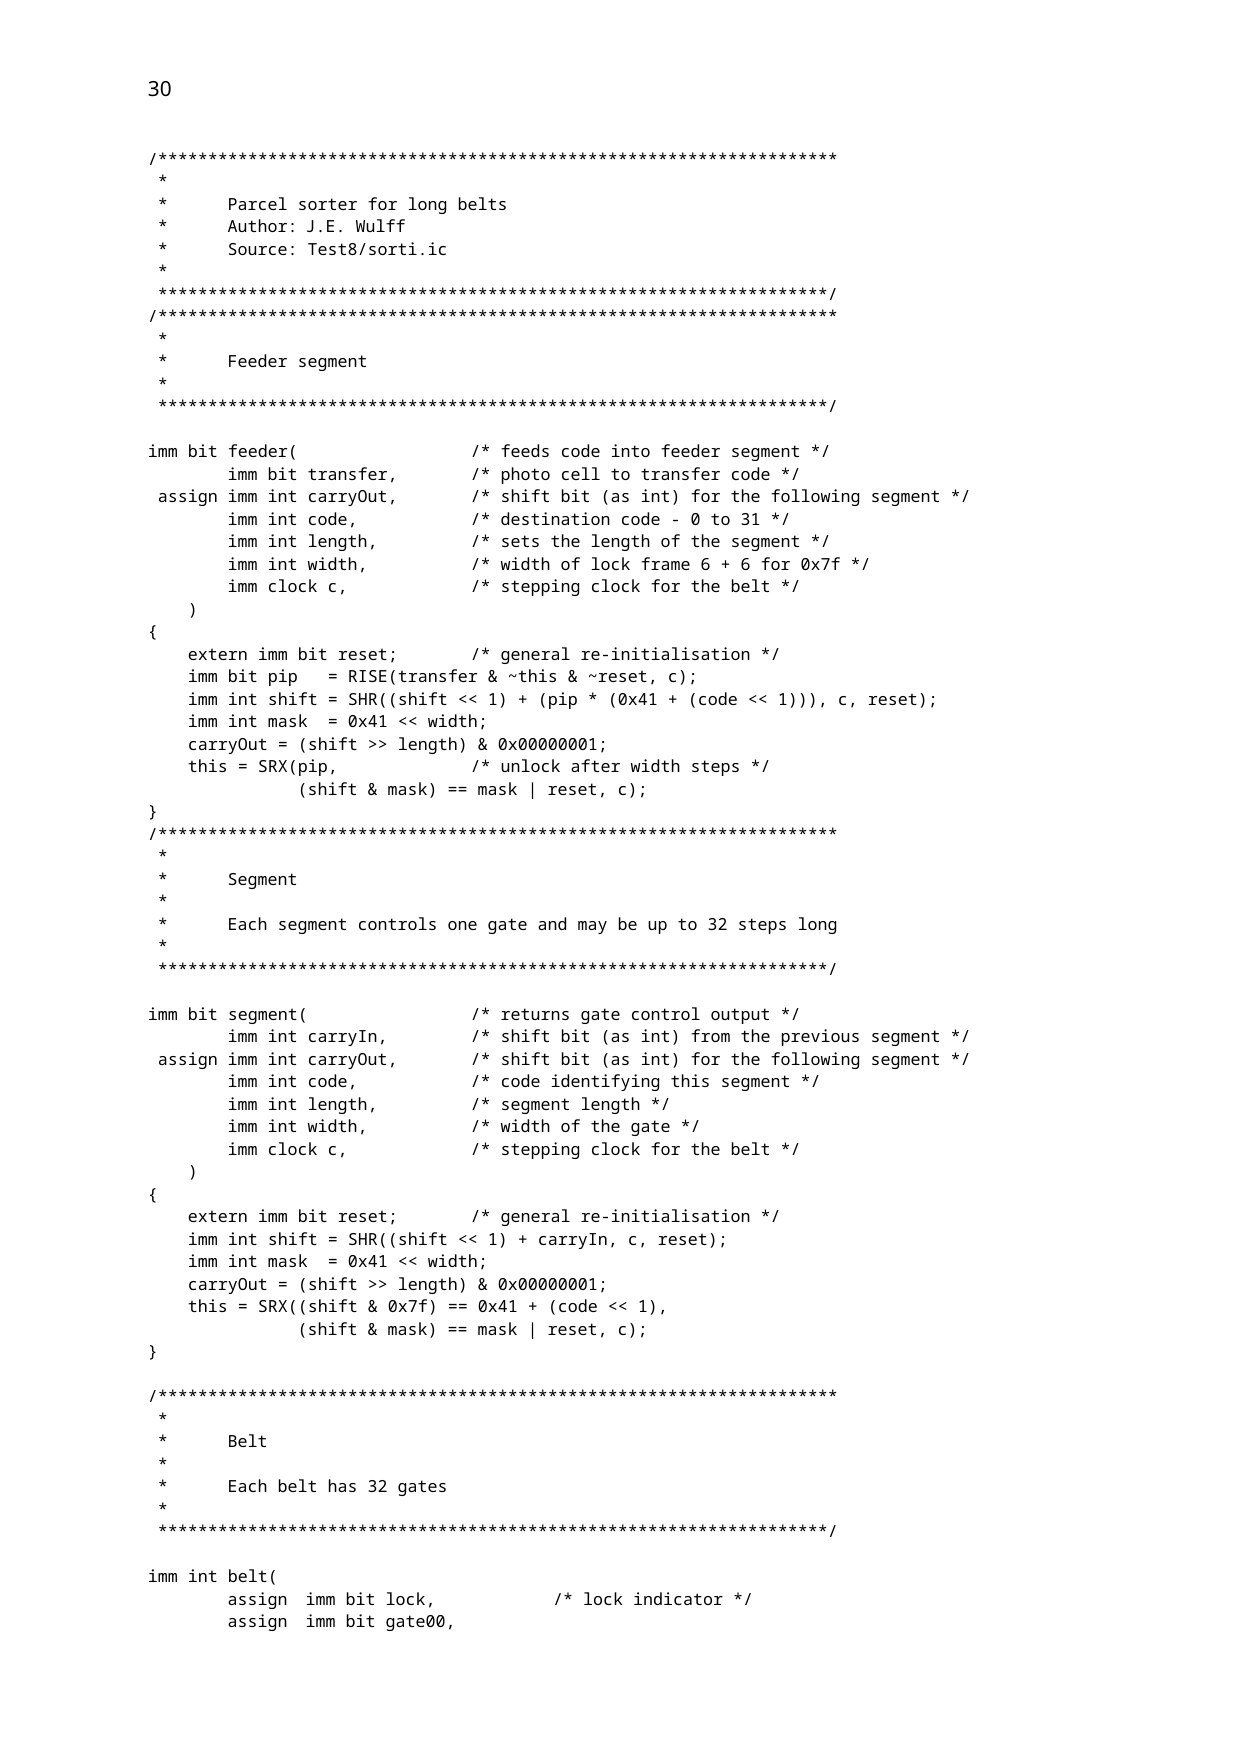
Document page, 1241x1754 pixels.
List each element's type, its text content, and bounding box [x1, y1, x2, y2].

text /******************************************************************** * * Belt * * Each belt has 32 gates * *******************************************************************/ imm int belt( assign imm bit lock, /* lock indicator */ assign imm bit gate00, [148, 1385, 1092, 1633]
text /******************************************************************** * * Parcel sorter for long belts * Author: J.E. Wulff * Source: Test8/sorti.ic * *******************************************************************/ /******************************************************************** * * Feeder segment * *******************************************************************/ imm bit feeder( /* feeds code into feeder segment */ imm bit transfer, /* photo cell to transfer code */ assign imm int carryOut, /* shift bit (as int) for the following segment */ imm int code, /* destination code - 0 to 31 */ imm int length, /* sets the length of the segment */ imm int width, /* width of lock frame 6 + 6 for 0x7f */ imm clock c, /* stepping clock for the belt */ ) { extern imm bit reset; /* general re-initialisation */ imm bit pip = RISE(transfer & ~this & ~reset, c); imm int shift = SHR((shift << 1) + (pip * (0x41 + (code << 1))), c, reset); imm int mask = 0x41 << width; carryOut = (shift >> length) & 0x00000001; this = SRX(pip, /* unlock after width steps */ (shift & mask) == mask | reset, c); } /******************************************************************** * * Segment * * Each segment controls one gate and may be up to 32 steps long * *******************************************************************/ imm bit segment( /* returns gate control output */ imm int carryIn, /* shift bit (as int) from the previous segment */ assign imm int carryOut, /* shift bit (as int) for the following segment */ imm int code, /* code identifying this segment */ imm int length, /* segment length */ imm int width, /* width of the gate */ imm clock c, /* stepping clock for the belt */ ) { extern imm bit reset; /* general re-initialisation */ imm int shift = SHR((shift << 1) + carryIn, c, reset); imm int mask = 0x41 << width; carryOut = (shift >> length) & 0x00000001; this = SRX((shift & 0x7f) == 0x41 + (code << 1), (shift & mask) == mask | reset, c); } [148, 148, 1092, 1385]
